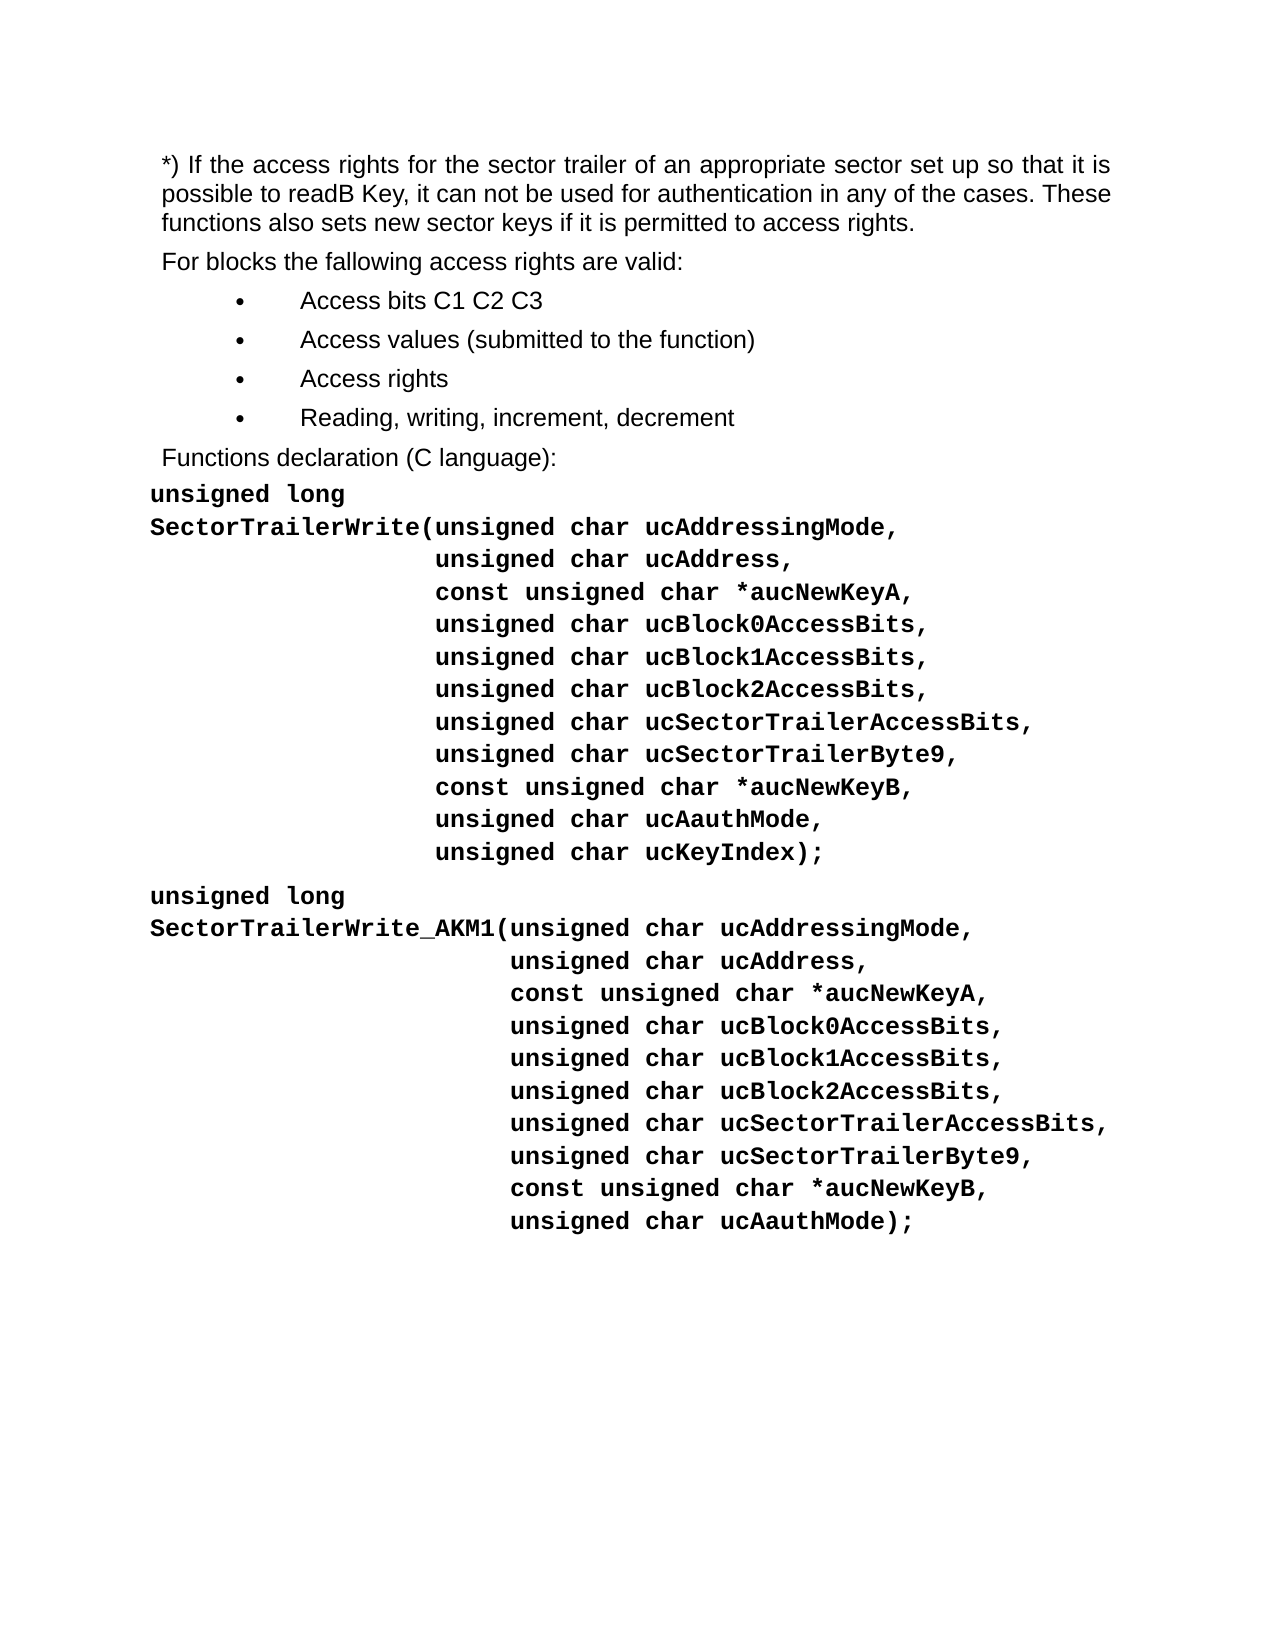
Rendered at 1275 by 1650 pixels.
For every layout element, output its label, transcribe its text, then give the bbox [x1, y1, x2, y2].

text For blocks the fallowing access rights are valid: [161, 247, 1114, 275]
text *) If the access rights for the sector trailer of an appropriate sector set up so that it is possible to readB Key, it can not be used for authentication in any of the cases. These functions also sets new sector keys if it is permitted to access rights. [161, 150, 1114, 236]
list Access bits C1 C2 C3 [236, 286, 1114, 314]
list Reading, writing, increment, decrement [236, 403, 1114, 432]
text unsigned long SectorTrailerWrite_AKM1(unsigned char ucAddressingMode, unsigned char ucAddress, const unsigned char *aucNewKeyA, unsigned char ucBlock0AccessBits, unsigned char ucBlock1AccessBits, unsigned char ucBlock2AccessBits, unsigned char ucSectorTrailerAccessBits, unsigned char ucSectorTrailerByte9, const unsigned char *aucNewKeyB, unsigned char ucAauthMode); [150, 883, 1125, 1237]
list Access values (submitted to the function) [236, 325, 1114, 354]
text unsigned long SectorTrailerWrite(unsigned char ucAddressingMode, unsigned char ucAddress, const unsigned char *aucNewKeyA, unsigned char ucBlock0AccessBits, unsigned char ucBlock1AccessBits, unsigned char ucBlock2AccessBits, unsigned char ucSectorTrailerAccessBits, unsigned char ucSectorTrailerByte9, const unsigned char *aucNewKeyB, unsigned char ucAauthMode, unsigned char ucKeyIndex); [150, 482, 1125, 867]
text Functions declaration (C language): [161, 442, 1114, 471]
list Access rights [236, 364, 1114, 393]
